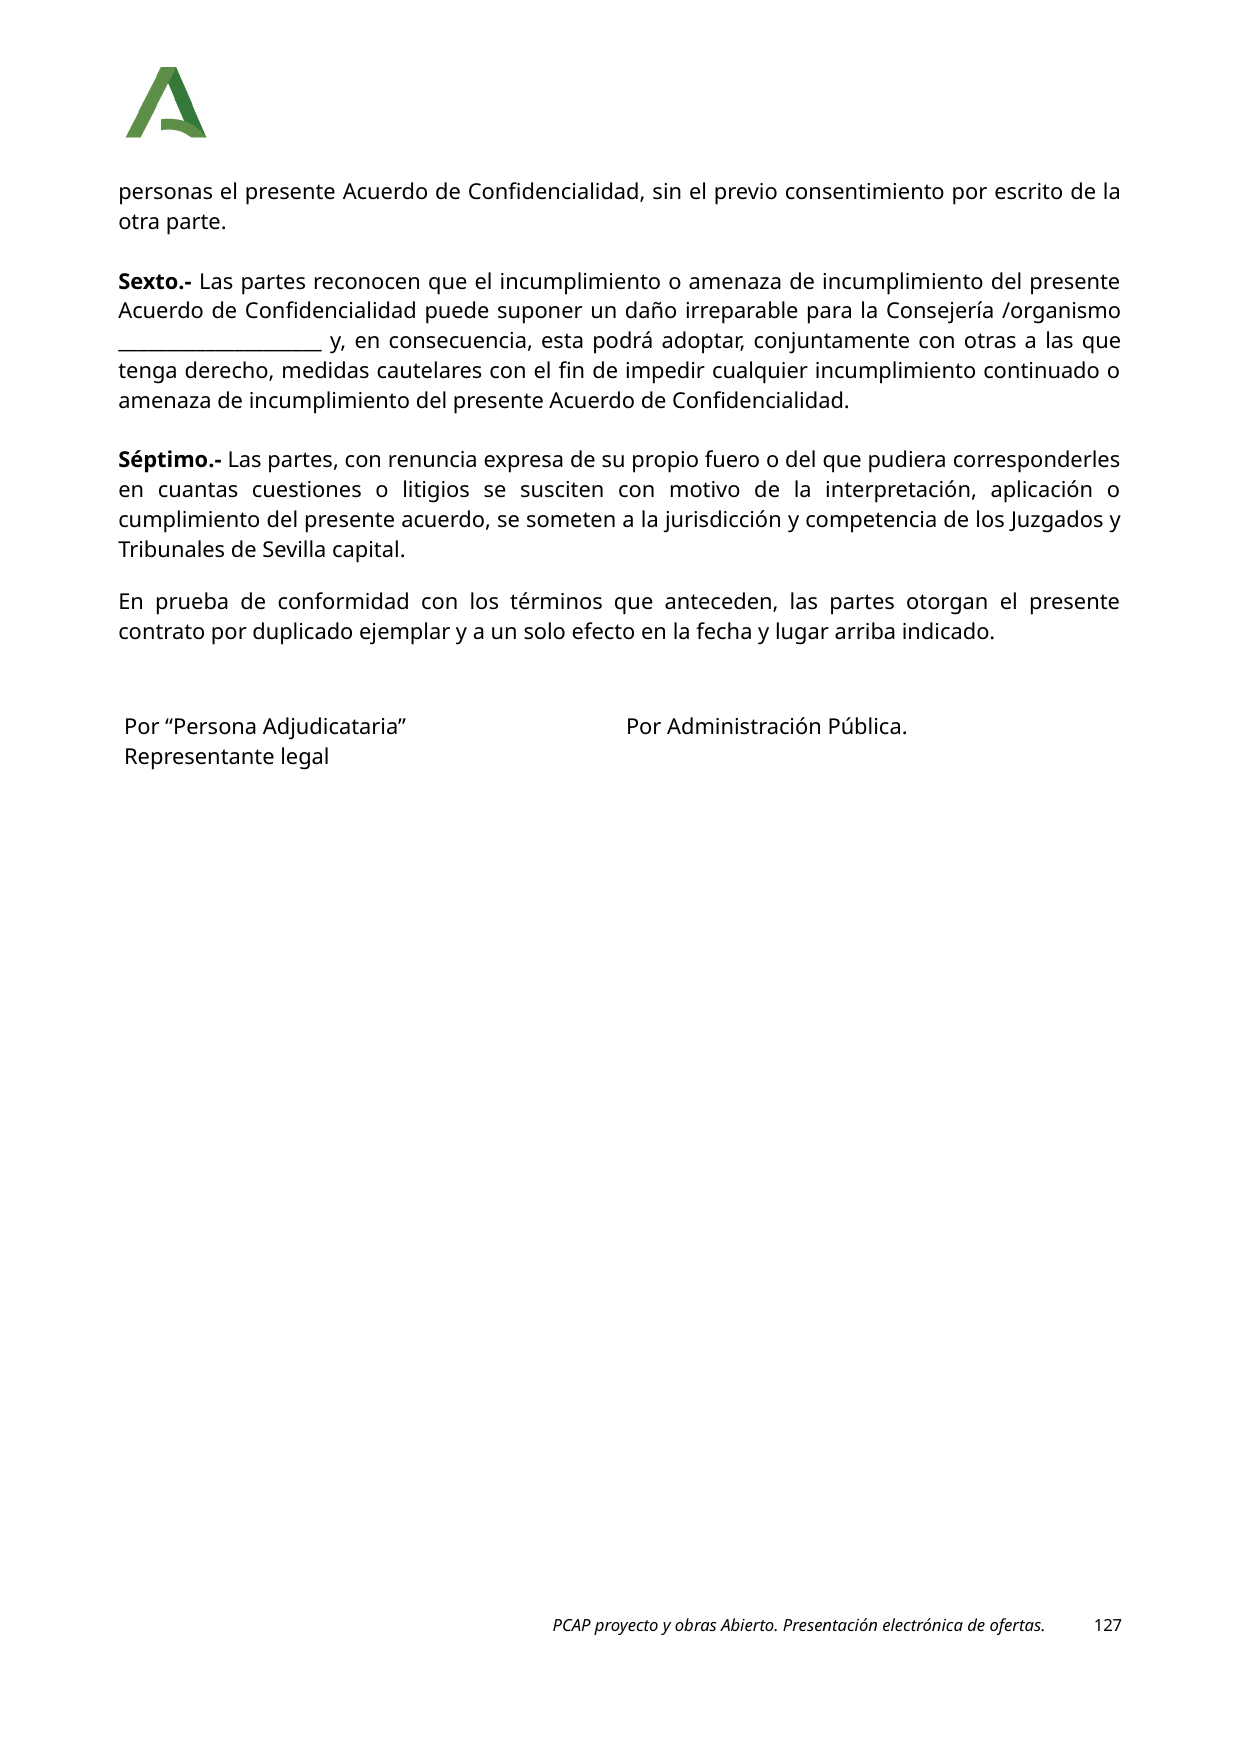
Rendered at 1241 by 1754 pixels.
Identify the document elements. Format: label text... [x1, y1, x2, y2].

table_header Por Administración Pública. [620, 706, 1122, 777]
table_header Por “Persona Adjudicataria” Representante legal [118, 706, 620, 777]
text Séptimo.- Las partes, con renuncia expresa de su propio fuero o del que pudiera corresponderles en cuantas cuestiones o litigios se susciten con motivo de la interpretación, aplicación o cumplimiento del presente acuerdo, se someten a la jurisdicción y competencia de los Juzgados y Tribunales de Sevilla capital. [118, 444, 1122, 564]
text En prueba de conformidad con los términos que anteceden, las partes otorgan el presente contrato por duplicado ejemplar y a un solo efecto en la fecha y lugar arriba indicado. [118, 586, 1122, 646]
picture [121, 62, 210, 142]
text personas el presente Acuerdo de Confidencialidad, sin el previo consentimiento por escrito de la otra parte. [118, 176, 1122, 236]
text Sexto.- Las partes reconocen que el incumplimiento o amenaza de incumplimiento del presente Acuerdo de Confidencialidad puede suponer un daño irreparable para la Consejería /organismo _____________________ y, en consecuencia, esta podrá adoptar, conjuntamente con otras a las que tenga derecho, medidas cautelares con el fin de impedir cualquier incumplimiento continuado o amenaza de incumplimiento del presente Acuerdo de Confidencialidad. [118, 266, 1122, 415]
